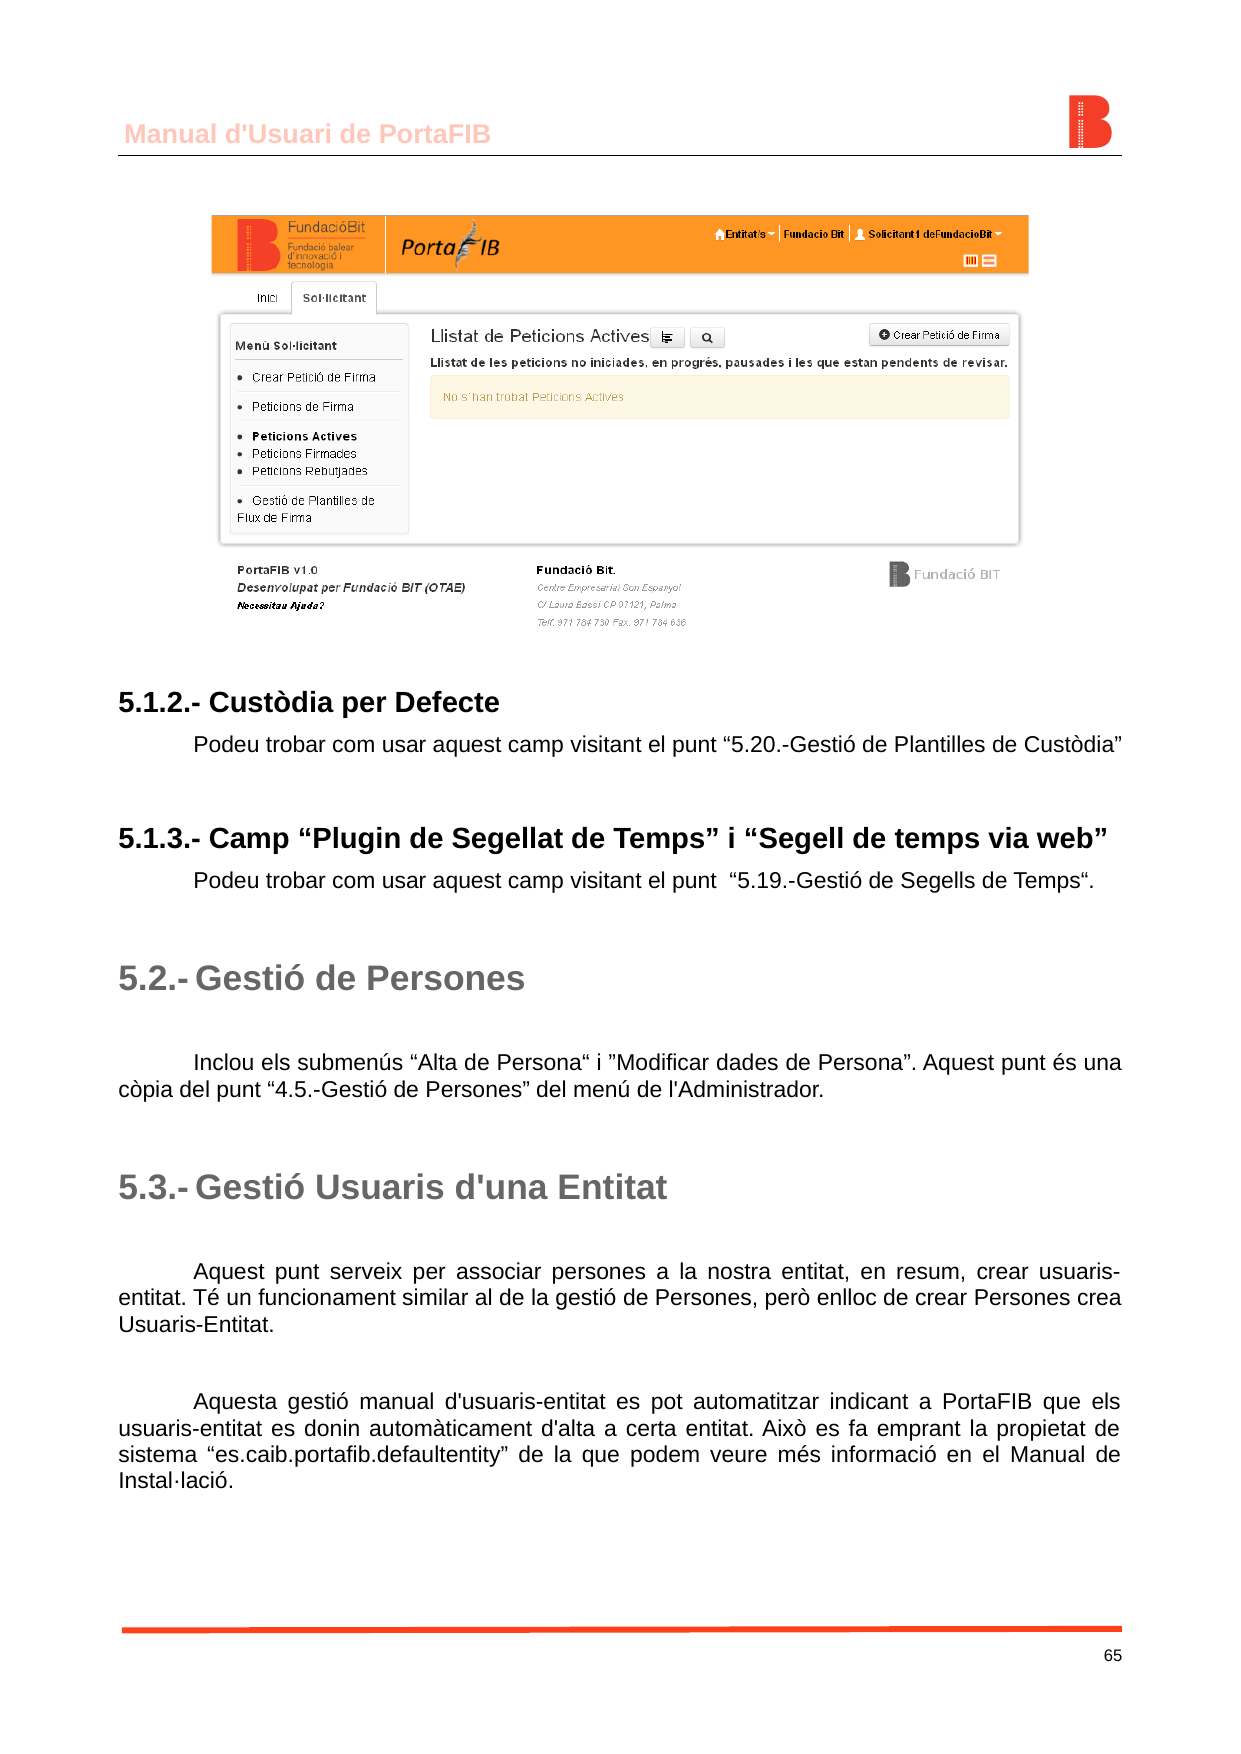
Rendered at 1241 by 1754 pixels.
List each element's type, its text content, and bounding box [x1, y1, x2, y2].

picture [211, 215, 1029, 660]
text Aquest punt serveix per associar persones a la nostra entitat, en resum, crear usuaris-entitat. Té un funcionament similar al de la gestió de Persones, però enlloc de crear Persones crea Usuaris-Entitat. [118, 1258, 1122, 1337]
text Podeu trobar com usar aquest camp visitant el punt “5.19.-Gestió de Segells de Temps“. [118, 867, 1122, 893]
subtitle Camp “Plugin de Segellat de Temps” i “Segell de temps via web” [118, 821, 1122, 854]
subtitle Gestió de Persones [118, 957, 1122, 998]
subtitle Custòdia per Defecte [118, 685, 1122, 718]
text Aquesta gestió manual d'usuaris-entitat es pot automatitzar indicant a PortaFIB que els usuaris-entitat es donin automàticament d'alta a certa entitat. Això es fa emprant la propietat de sistema “es.caib.portafib.defaultentity” de la que podem veure més informació en el Manual de Instal·lació. [118, 1388, 1122, 1494]
text Inclou els submenús “Alta de Persona“ i ”Modificar dades de Persona”. Aquest punt és una còpia del punt “4.5.-Gestió de Persones” del menú de l'Administrador. [118, 1049, 1122, 1102]
picture [1063, 94, 1117, 150]
subtitle Gestió Usuaris d'una Entitat [118, 1166, 1122, 1207]
text Podeu trobar com usar aquest camp visitant el punt “5.20.-Gestió de Plantilles de Custòdia” [118, 731, 1122, 757]
